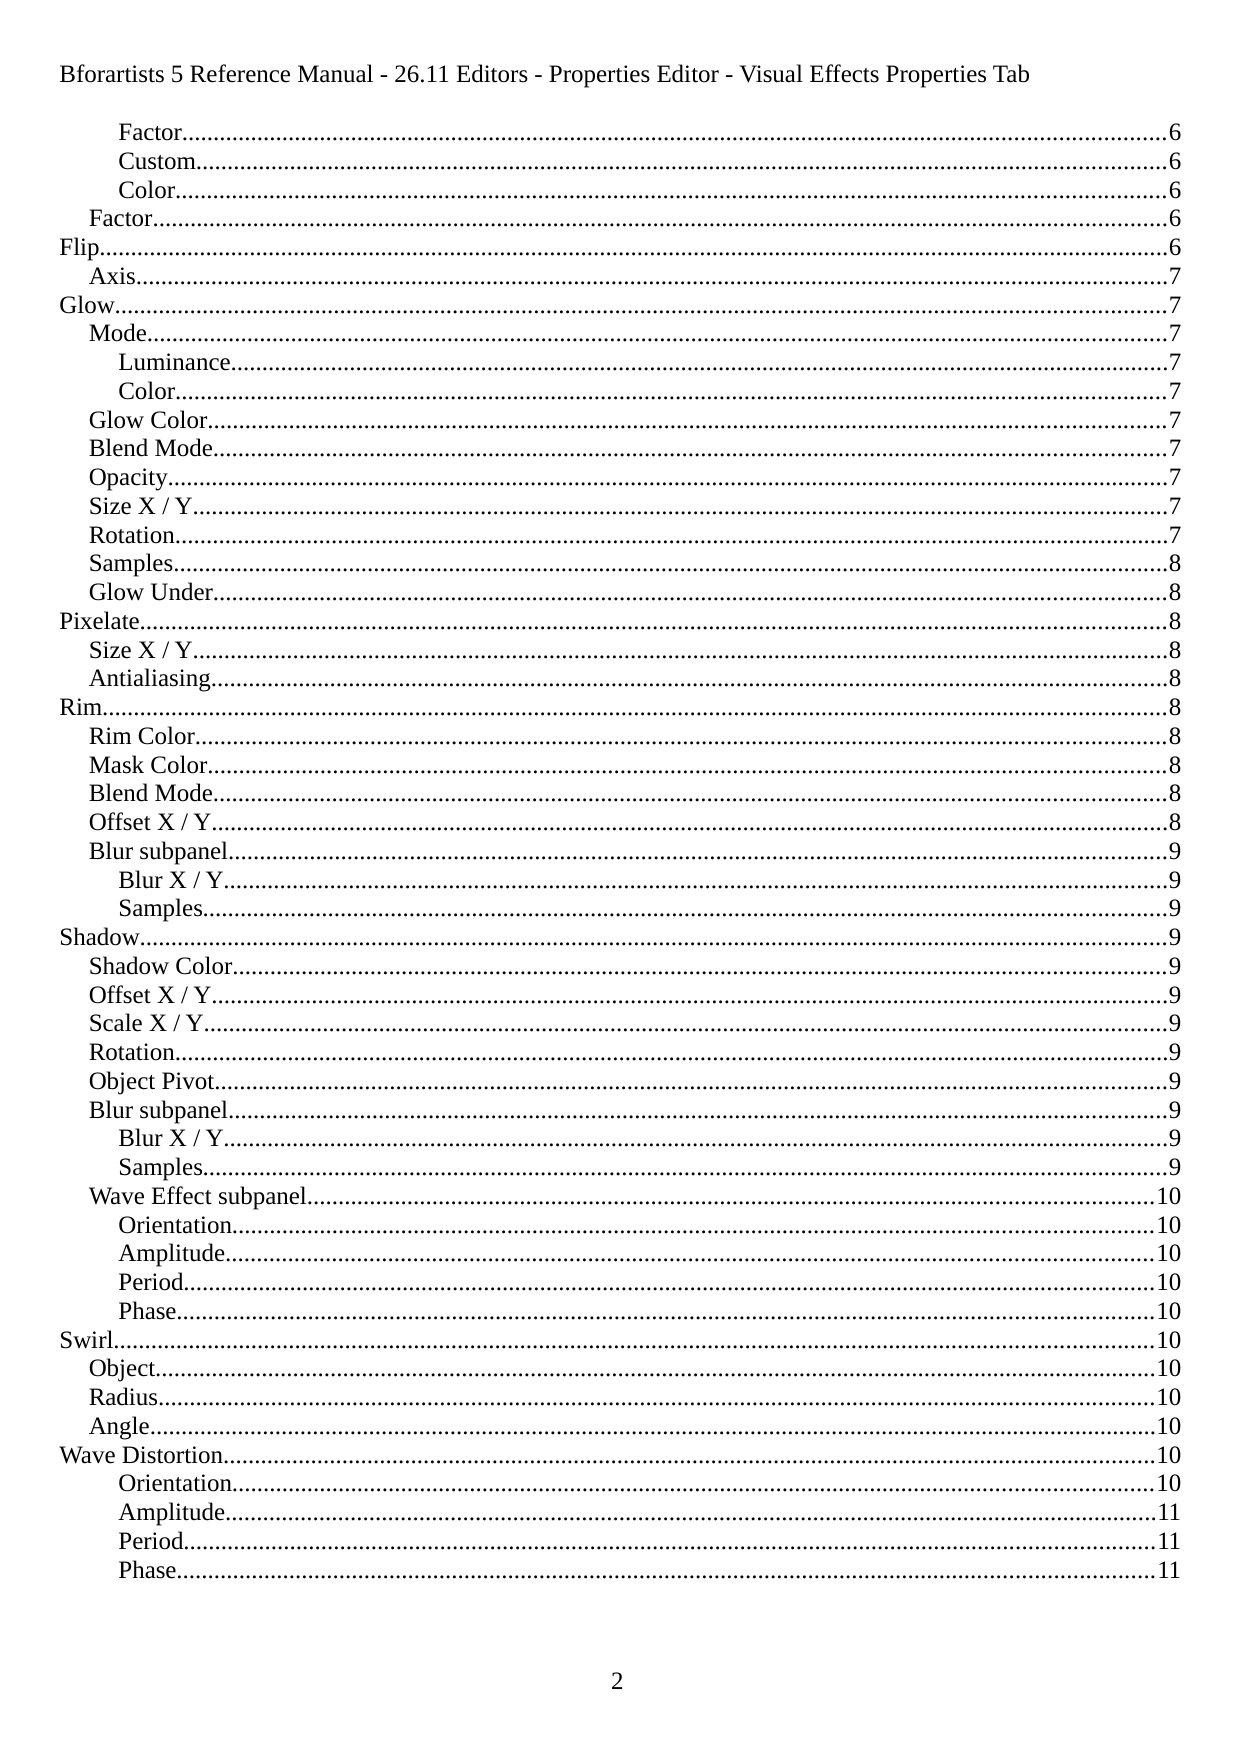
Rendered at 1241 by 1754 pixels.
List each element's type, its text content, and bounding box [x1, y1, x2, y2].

text Mode 7 [88, 318, 1181, 347]
text Radius 10 [88, 1382, 1181, 1411]
text Rim Color 8 [88, 721, 1181, 750]
text Opacity 7 [88, 462, 1181, 491]
text Object 10 [88, 1353, 1181, 1382]
text Color 7 [118, 376, 1181, 405]
text Wave Effect subpanel 10 [88, 1181, 1181, 1210]
text Angle 10 [88, 1411, 1181, 1440]
text Orientation 10 [118, 1210, 1181, 1238]
text Size X / Y 8 [88, 635, 1181, 663]
text Glow 7 [59, 290, 1181, 318]
text Blur X / Y 9 [118, 865, 1181, 893]
text Phase 11 [118, 1555, 1181, 1583]
text Offset X / Y 8 [88, 807, 1181, 836]
text Mask Color 8 [88, 750, 1181, 778]
text Shadow Color 9 [88, 951, 1181, 980]
text Rim 8 [59, 692, 1181, 721]
text Samples 9 [118, 1152, 1181, 1181]
text Amplitude 10 [118, 1238, 1181, 1267]
text Custom 6 [118, 146, 1181, 175]
text Shadow 9 [59, 922, 1181, 951]
text Antialiasing 8 [88, 663, 1181, 692]
text Period 10 [118, 1267, 1181, 1296]
text Blend Mode 7 [88, 433, 1181, 462]
text Glow Color 7 [88, 405, 1181, 433]
text Factor 6 [118, 117, 1181, 146]
text Period 11 [118, 1526, 1181, 1555]
text Rotation 7 [88, 520, 1181, 548]
text Offset X / Y 9 [88, 980, 1181, 1008]
text Size X / Y 7 [88, 491, 1181, 520]
text Factor 6 [88, 203, 1181, 232]
text Pixelate 8 [59, 606, 1181, 635]
text Samples 8 [88, 548, 1181, 577]
text Wave Distortion 10 [59, 1440, 1181, 1468]
text Object Pivot 9 [88, 1066, 1181, 1095]
text Blend Mode 8 [88, 778, 1181, 807]
text Amplitude 11 [118, 1497, 1181, 1526]
text Luminance 7 [118, 347, 1181, 376]
text Rotation 9 [88, 1037, 1181, 1066]
text Axis 7 [88, 261, 1181, 290]
text Flip 6 [59, 232, 1181, 261]
text Color 6 [118, 175, 1181, 203]
text Blur X / Y 9 [118, 1123, 1181, 1152]
text Blur subpanel 9 [88, 836, 1181, 865]
text Samples 9 [118, 893, 1181, 922]
text Glow Under 8 [88, 577, 1181, 606]
text Scale X / Y 9 [88, 1008, 1181, 1037]
text Orientation 10 [118, 1468, 1181, 1497]
text Phase 10 [118, 1296, 1181, 1325]
text Swirl 10 [59, 1325, 1181, 1353]
text Blur subpanel 9 [88, 1095, 1181, 1123]
